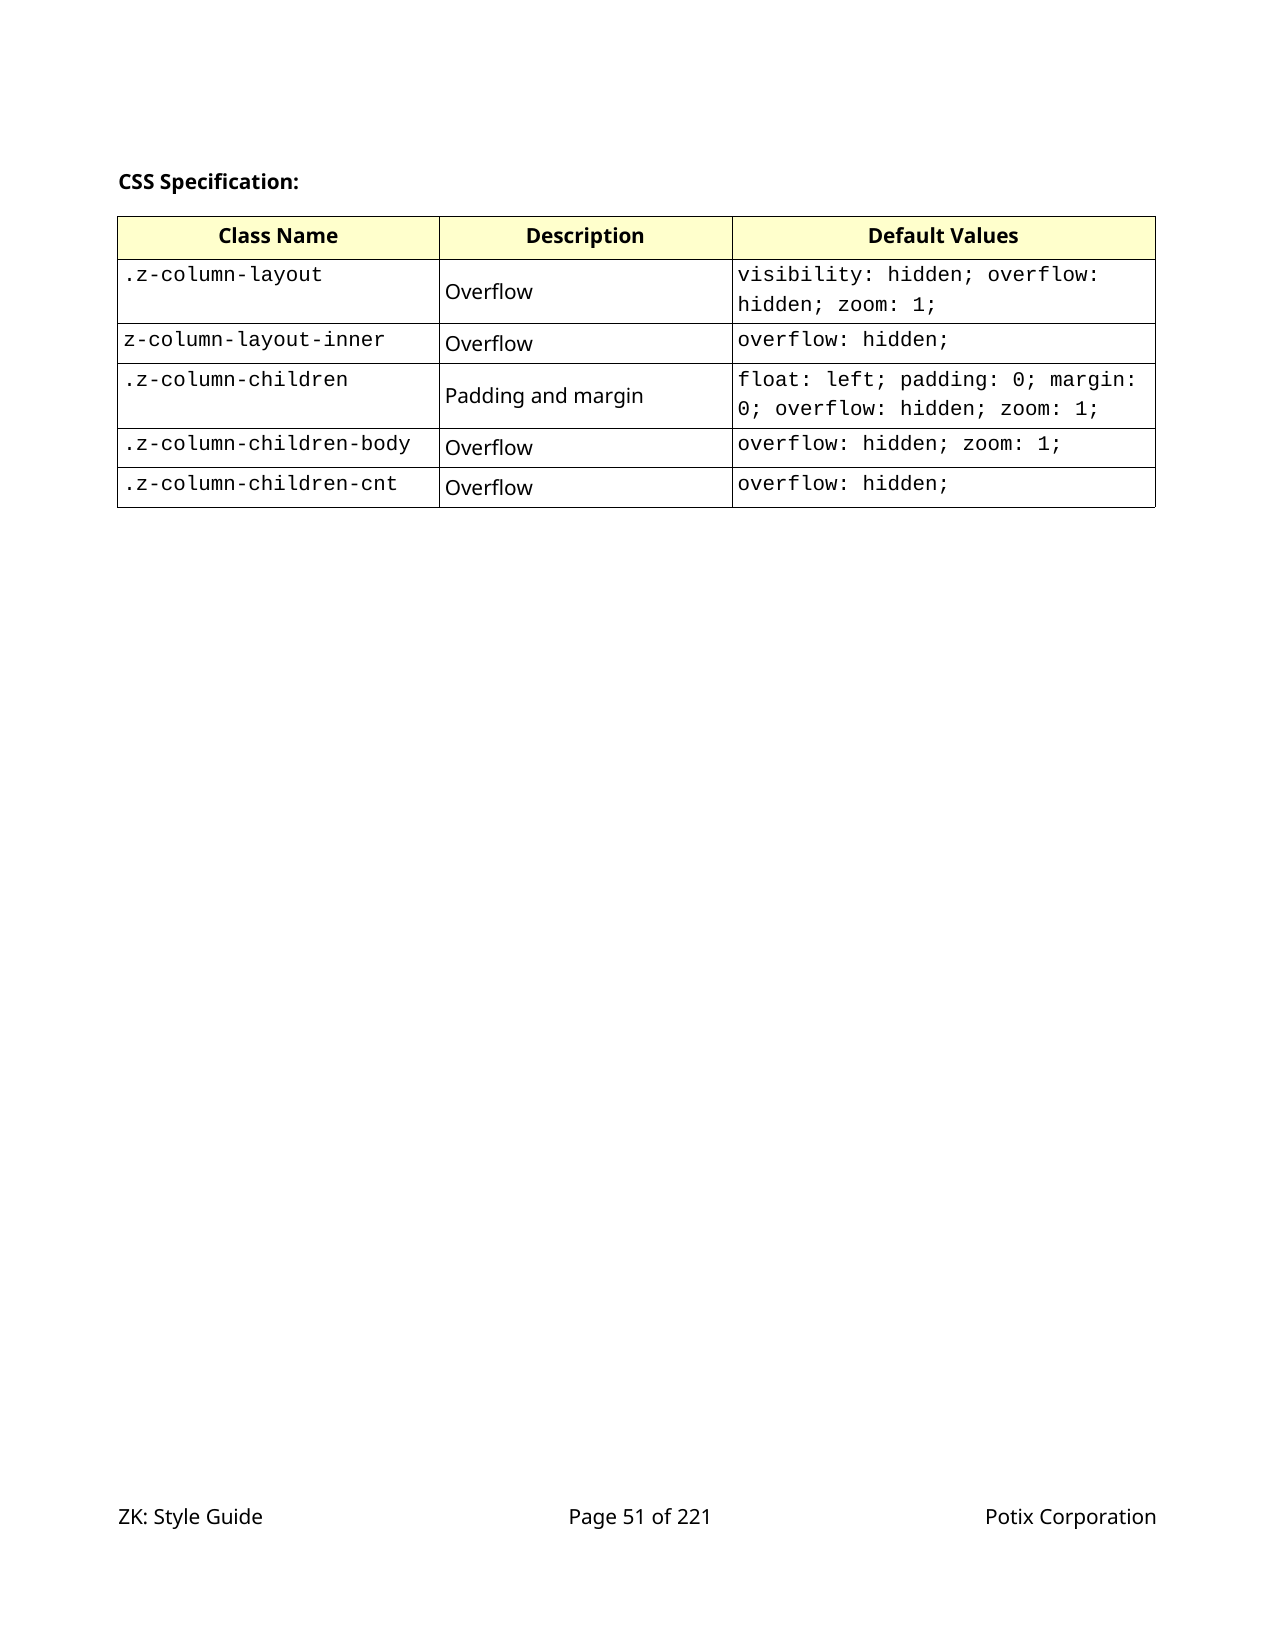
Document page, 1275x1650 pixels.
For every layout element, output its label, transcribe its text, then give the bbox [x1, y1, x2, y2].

table_header Class Name [118, 217, 439, 259]
text CSS Specification: [118, 167, 1157, 195]
table_cell float: left; padding: 0; margin: 0; overflow: hidden; zoom: 1; [733, 364, 1155, 428]
table_cell .z-column-children-cnt [118, 468, 439, 507]
table_cell Overflow [440, 324, 732, 363]
table_header Description [440, 217, 732, 259]
table_cell Overflow [440, 429, 732, 467]
table_cell z-column-layout-inner [118, 324, 439, 363]
table_cell Overflow [440, 468, 732, 507]
table_cell overflow: hidden; [733, 324, 1155, 363]
table_cell .z-column-children [118, 364, 439, 428]
table_header Default Values [733, 217, 1155, 259]
table_cell .z-column-layout [118, 260, 439, 323]
table_cell overflow: hidden; zoom: 1; [733, 429, 1155, 467]
table_cell overflow: hidden; [733, 468, 1155, 507]
table_cell Padding and margin [440, 364, 732, 428]
table_cell .z-column-children-body [118, 429, 439, 467]
table_cell Overflow [440, 260, 732, 323]
table_cell visibility: hidden; overflow: hidden; zoom: 1; [733, 260, 1155, 323]
